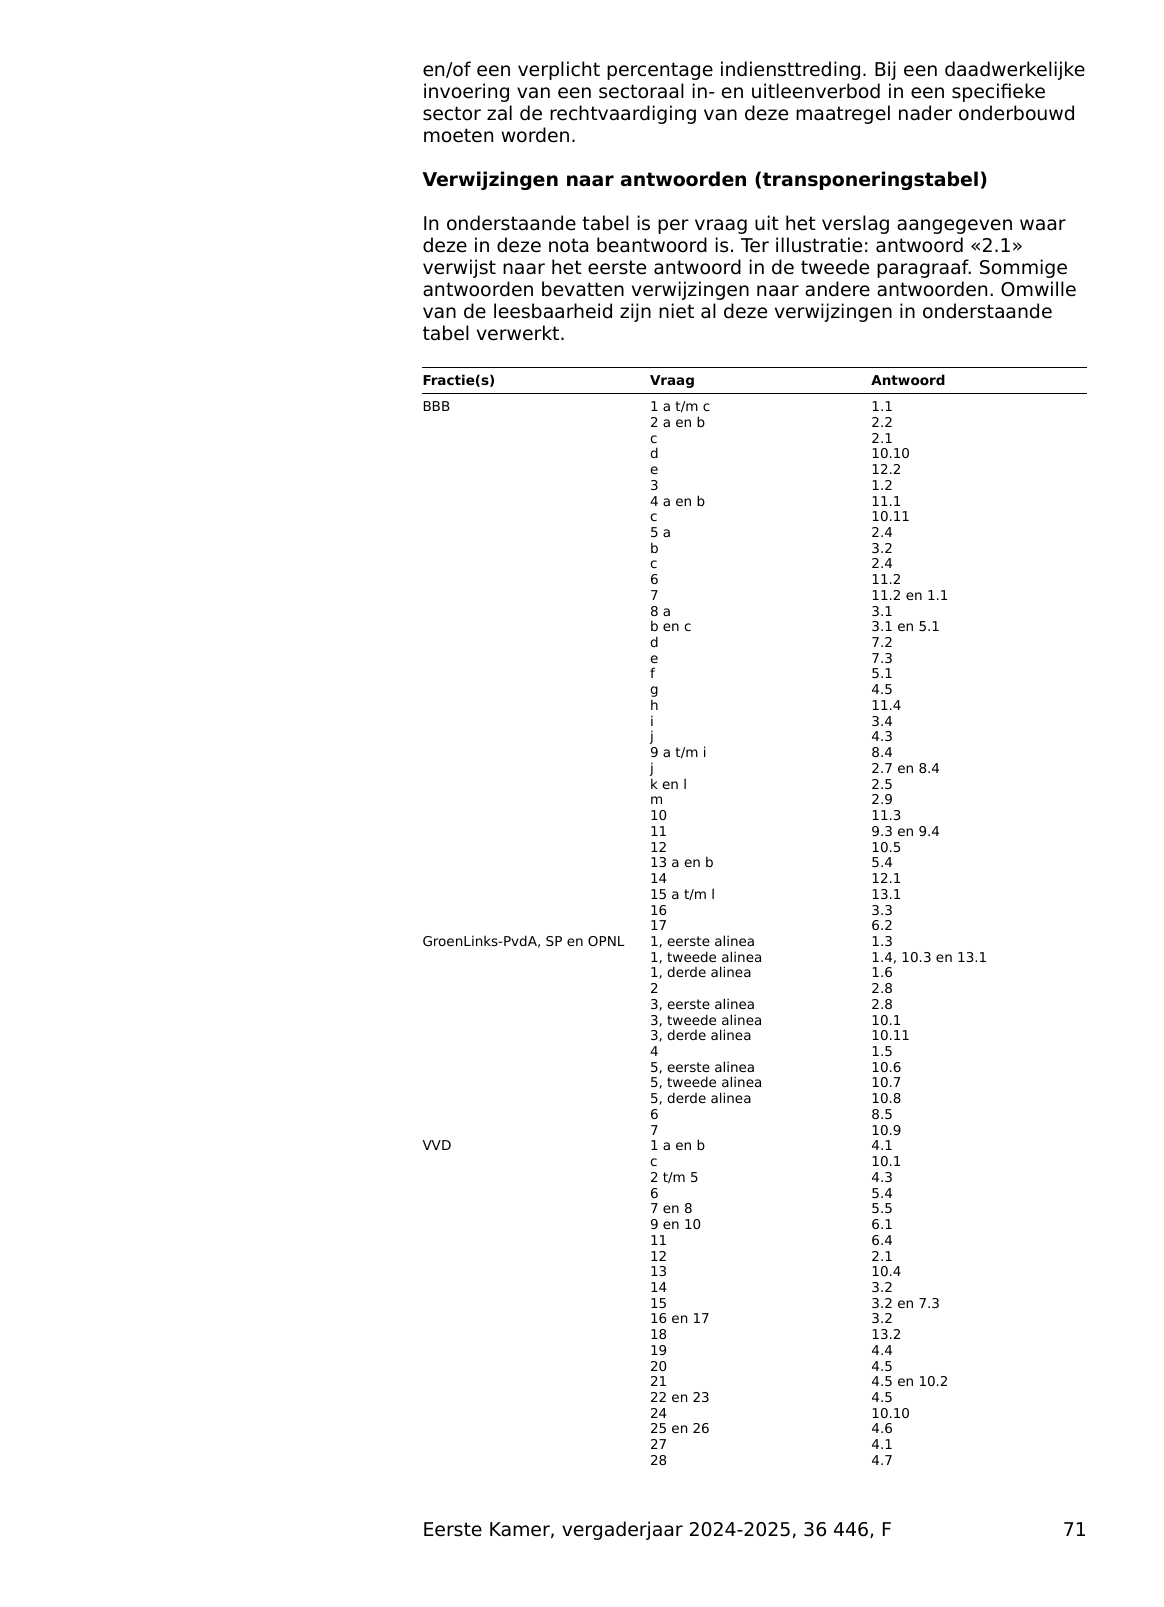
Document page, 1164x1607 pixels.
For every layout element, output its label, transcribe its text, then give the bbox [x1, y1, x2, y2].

table_cell 28 [644, 1453, 865, 1468]
table_cell 3, eerste alinea [644, 997, 865, 1012]
table_cell 3, derde alinea [644, 1028, 865, 1044]
table_cell [422, 619, 644, 635]
table_cell 4.3 [865, 1170, 1087, 1185]
table_cell [422, 1327, 644, 1343]
table_cell 21 [644, 1374, 865, 1390]
table_cell 2.4 [865, 525, 1087, 541]
table_cell 9 en 10 [644, 1217, 865, 1233]
table_cell 2.2 [865, 415, 1087, 430]
table_cell 5.4 [865, 855, 1087, 871]
table_cell [422, 1170, 644, 1185]
table_cell k en l [644, 776, 865, 792]
table_cell 3.3 [865, 902, 1087, 918]
table_cell 4.3 [865, 729, 1087, 745]
table_cell b [644, 541, 865, 556]
table_cell 4.1 [865, 1138, 1087, 1154]
table_cell c [644, 430, 865, 446]
table_cell f [644, 666, 865, 682]
table_cell 1, tweede alinea [644, 950, 865, 965]
table_cell e [644, 462, 865, 478]
table_cell [422, 1028, 644, 1044]
table_cell 10.5 [865, 839, 1087, 855]
table_cell 3, tweede alinea [644, 1013, 865, 1028]
table_cell [422, 792, 644, 808]
table_cell 2.1 [865, 430, 1087, 446]
table_cell [422, 415, 644, 430]
table_cell [422, 855, 644, 871]
table_cell j [644, 761, 865, 776]
table_cell 12 [644, 1248, 865, 1264]
table_cell 8 a [644, 604, 865, 619]
table_cell [422, 478, 644, 493]
table_cell 7 [644, 1123, 865, 1138]
table_cell 4 a en b [644, 493, 865, 509]
table_cell 14 [644, 871, 865, 887]
table_cell [422, 1437, 644, 1453]
table_cell [422, 729, 644, 745]
table_cell [422, 1296, 644, 1311]
table_cell 11 [644, 1233, 865, 1248]
table_cell 7 [644, 588, 865, 603]
table_cell 9.3 en 9.4 [865, 824, 1087, 839]
table_cell 14 [644, 1280, 865, 1296]
table_cell 1.3 [865, 934, 1087, 949]
table_cell 11.1 [865, 493, 1087, 509]
table_cell 18 [644, 1327, 865, 1343]
table_cell [422, 1013, 644, 1028]
table_cell 2.5 [865, 776, 1087, 792]
table_cell [422, 918, 644, 934]
table_cell [422, 950, 644, 965]
table_cell 10.11 [865, 509, 1087, 525]
table_cell 16 en 17 [644, 1311, 865, 1327]
table_cell 7 en 8 [644, 1201, 865, 1217]
table_cell 11.2 [865, 572, 1087, 588]
table_cell 10.10 [865, 446, 1087, 462]
table_cell j [644, 729, 865, 745]
table_cell [422, 556, 644, 572]
table_cell 1.1 [865, 394, 1087, 415]
table_cell 24 [644, 1406, 865, 1421]
table_cell [422, 509, 644, 525]
table_cell [422, 981, 644, 997]
table_cell [422, 1359, 644, 1374]
table_cell 1.5 [865, 1044, 1087, 1059]
table_cell 10.11 [865, 1028, 1087, 1044]
table_cell e [644, 651, 865, 666]
table_cell c [644, 509, 865, 525]
table_cell 2 a en b [644, 415, 865, 430]
table_cell 4.5 [865, 1359, 1087, 1374]
table_cell 3.1 en 5.1 [865, 619, 1087, 635]
table_cell [422, 525, 644, 541]
table_cell 16 [644, 902, 865, 918]
table_cell [422, 714, 644, 729]
table_cell [422, 887, 644, 902]
table_cell [422, 1123, 644, 1138]
table_cell 1.6 [865, 965, 1087, 981]
table_cell [422, 1374, 644, 1390]
table_cell 2.4 [865, 556, 1087, 572]
table_cell [422, 1390, 644, 1406]
table_cell 20 [644, 1359, 865, 1374]
table_cell 10.9 [865, 1123, 1087, 1138]
table_cell [422, 698, 644, 713]
table_cell 5, eerste alinea [644, 1060, 865, 1075]
table_cell [422, 604, 644, 619]
table_cell g [644, 682, 865, 698]
table_cell 10 [644, 808, 865, 824]
table_cell 1.4, 10.3 en 13.1 [865, 950, 1087, 965]
table_cell [422, 1044, 644, 1059]
table_cell [422, 1421, 644, 1437]
table_cell 27 [644, 1437, 865, 1453]
table_cell GroenLinks-PvdA, SP en OPNL [422, 934, 644, 949]
table_cell [422, 1280, 644, 1296]
table_cell [422, 541, 644, 556]
table_cell [422, 1107, 644, 1122]
table_cell 3.1 [865, 604, 1087, 619]
table_cell 6.1 [865, 1217, 1087, 1233]
table_cell 2 t/m 5 [644, 1170, 865, 1185]
table_cell [422, 493, 644, 509]
table_cell 10.4 [865, 1264, 1087, 1280]
table_cell 15 a t/m l [644, 887, 865, 902]
table_cell BBB [422, 394, 644, 415]
table_cell 13 [644, 1264, 865, 1280]
table_header Vraag [644, 368, 865, 393]
table_cell 11.3 [865, 808, 1087, 824]
table_cell 4.5 [865, 682, 1087, 698]
table_cell [422, 997, 644, 1012]
table_cell 3 [644, 478, 865, 493]
table_cell 7.3 [865, 651, 1087, 666]
table_cell 25 en 26 [644, 1421, 865, 1437]
table_cell c [644, 1154, 865, 1170]
table_cell [422, 666, 644, 682]
table_cell d [644, 446, 865, 462]
table_cell 4.1 [865, 1437, 1087, 1453]
table_cell 2.8 [865, 981, 1087, 997]
table_cell 3.4 [865, 714, 1087, 729]
table_cell 19 [644, 1343, 865, 1358]
table_cell [422, 1217, 644, 1233]
table_cell 5.5 [865, 1201, 1087, 1217]
table_cell 3.2 [865, 1280, 1087, 1296]
table_cell 22 en 23 [644, 1390, 865, 1406]
table_cell 12 [644, 839, 865, 855]
table_cell 5, tweede alinea [644, 1075, 865, 1091]
table_cell 10.7 [865, 1075, 1087, 1091]
table_cell 13.2 [865, 1327, 1087, 1343]
table_cell 6 [644, 1185, 865, 1201]
table_cell 2 [644, 981, 865, 997]
table_cell 3.2 [865, 541, 1087, 556]
table_cell [422, 430, 644, 446]
table_cell 10.6 [865, 1060, 1087, 1075]
table_cell 1.2 [865, 478, 1087, 493]
table_cell 13 a en b [644, 855, 865, 871]
table_cell [422, 446, 644, 462]
table_cell 2.1 [865, 1248, 1087, 1264]
table_cell 1 a en b [644, 1138, 865, 1154]
table_cell [422, 745, 644, 761]
table_cell [422, 1154, 644, 1170]
table_cell 5.1 [865, 666, 1087, 682]
table_cell 11 [644, 824, 865, 839]
table_cell [422, 839, 644, 855]
table_cell 5 a [644, 525, 865, 541]
table_cell 1 a t/m c [644, 394, 865, 415]
table_cell 4 [644, 1044, 865, 1059]
table_cell [422, 1075, 644, 1091]
text en/of een verplicht percentage indiensttreding. Bij een daadwerkelijke invoering van een sectoraal in- en uitleenverbod in een specifieke sector zal de rechtvaardiging van deze maatregel nader onderbouwd moeten worden. [422, 59, 1087, 147]
table_cell [422, 588, 644, 603]
table_cell 2.8 [865, 997, 1087, 1012]
table_cell [422, 1453, 644, 1468]
table_cell h [644, 698, 865, 713]
table_cell 6.4 [865, 1233, 1087, 1248]
table_cell 10.1 [865, 1154, 1087, 1170]
table_cell [422, 651, 644, 666]
table_cell [422, 1311, 644, 1327]
table_cell 15 [644, 1296, 865, 1311]
table_cell 6 [644, 1107, 865, 1122]
table_cell [422, 1060, 644, 1075]
table_cell [422, 462, 644, 478]
table_cell 4.5 [865, 1390, 1087, 1406]
table_cell [422, 1343, 644, 1358]
table_cell 10.1 [865, 1013, 1087, 1028]
table_cell [422, 824, 644, 839]
table_cell 3.2 en 7.3 [865, 1296, 1087, 1311]
table_cell [422, 902, 644, 918]
table_header Antwoord [865, 368, 1087, 393]
table_cell [422, 776, 644, 792]
text In onderstaande tabel is per vraag uit het verslag aangegeven waar deze in deze nota beantwoord is. Ter illustratie: antwoord «2.1» verwijst naar het eerste antwoord in de tweede paragraaf. Sommige antwoorden bevatten verwijzingen naar andere antwoorden. Omwille van de leesbaarheid zijn niet al deze verwijzingen in onderstaande tabel verwerkt. [422, 213, 1087, 345]
table_cell [422, 1185, 644, 1201]
table_cell 1, derde alinea [644, 965, 865, 981]
table_cell 4.5 en 10.2 [865, 1374, 1087, 1390]
table_cell 12.2 [865, 462, 1087, 478]
table_cell 10.10 [865, 1406, 1087, 1421]
table_cell 6.2 [865, 918, 1087, 934]
table_cell [422, 965, 644, 981]
table_cell [422, 1248, 644, 1264]
table_header Fractie(s) [422, 368, 644, 393]
table_cell 4.7 [865, 1453, 1087, 1468]
table_cell d [644, 635, 865, 651]
table_cell 3.2 [865, 1311, 1087, 1327]
table_cell 12.1 [865, 871, 1087, 887]
table_cell 11.2 en 1.1 [865, 588, 1087, 603]
table_cell [422, 1091, 644, 1107]
table_cell 10.8 [865, 1091, 1087, 1107]
table_cell [422, 635, 644, 651]
table_cell [422, 1406, 644, 1421]
table_cell c [644, 556, 865, 572]
table_cell i [644, 714, 865, 729]
table_cell 6 [644, 572, 865, 588]
table_cell b en c [644, 619, 865, 635]
table_cell [422, 808, 644, 824]
table_cell 5, derde alinea [644, 1091, 865, 1107]
table_cell 11.4 [865, 698, 1087, 713]
table_cell 7.2 [865, 635, 1087, 651]
table_cell VVD [422, 1138, 644, 1154]
table_cell 8.4 [865, 745, 1087, 761]
table_cell m [644, 792, 865, 808]
table_cell 13.1 [865, 887, 1087, 902]
table_cell 17 [644, 918, 865, 934]
table_cell 4.4 [865, 1343, 1087, 1358]
table_cell [422, 761, 644, 776]
table_cell 2.9 [865, 792, 1087, 808]
table_cell [422, 871, 644, 887]
table_cell [422, 1264, 644, 1280]
table_cell 9 a t/m i [644, 745, 865, 761]
table_cell [422, 1233, 644, 1248]
table_cell 5.4 [865, 1185, 1087, 1201]
subtitle Verwijzingen naar antwoorden (transponeringstabel) [422, 169, 1087, 191]
table_cell 2.7 en 8.4 [865, 761, 1087, 776]
table_cell [422, 682, 644, 698]
table_cell 4.6 [865, 1421, 1087, 1437]
table_cell 8.5 [865, 1107, 1087, 1122]
table_cell 1, eerste alinea [644, 934, 865, 949]
table_cell [422, 1201, 644, 1217]
table_cell [422, 572, 644, 588]
